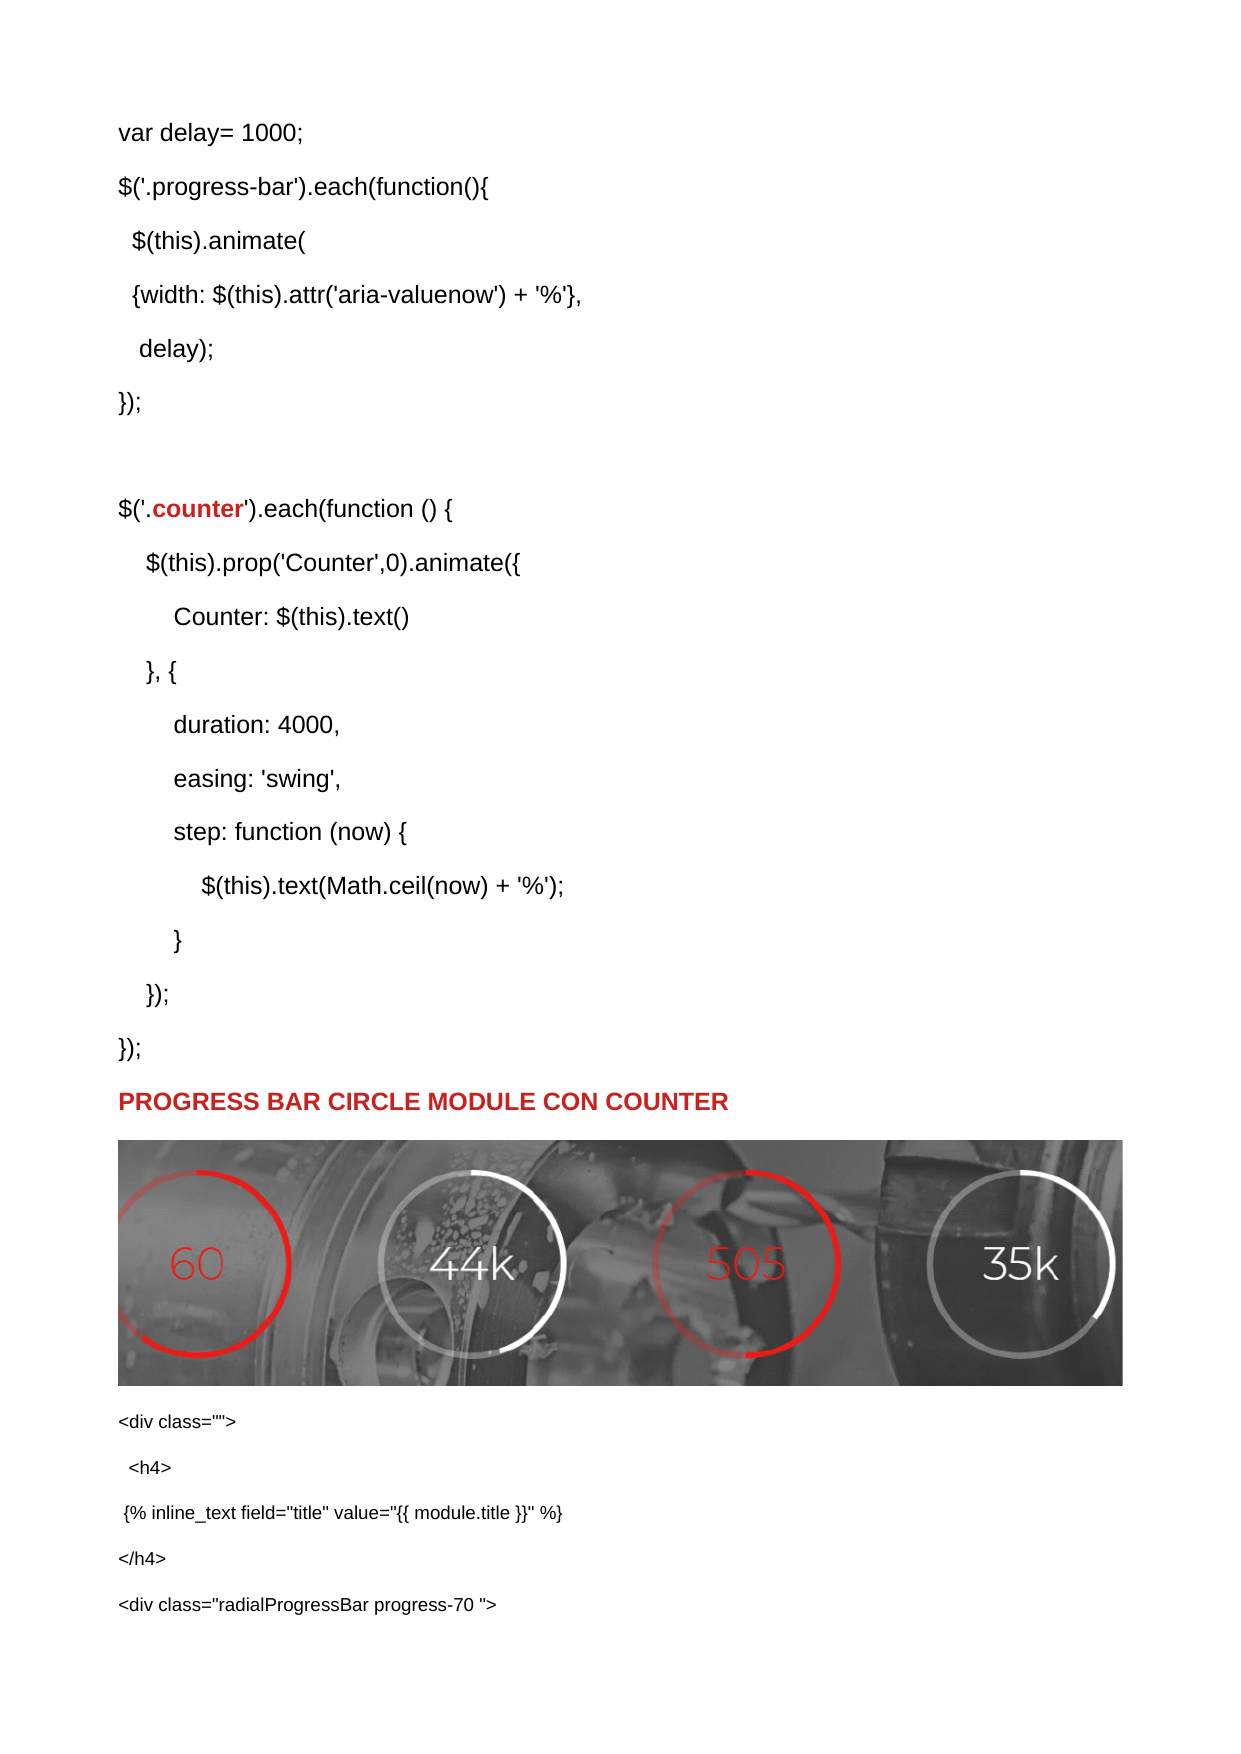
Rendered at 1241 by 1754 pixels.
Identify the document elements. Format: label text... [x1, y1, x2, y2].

text $('.counter').each(function () { [118, 494, 1122, 523]
text Counter: $(this).text() [118, 602, 1122, 631]
text } [118, 925, 1122, 954]
text $(this).animate( [118, 226, 1122, 254]
text step: function (now) { [118, 817, 1122, 846]
text <div class="radialProgressBar progress-70 "> [118, 1593, 1122, 1615]
text PROGRESS BAR CIRCLE MODULE CON COUNTER [118, 1087, 1122, 1115]
text $(this).prop('Counter',0).animate({ [118, 548, 1122, 577]
text duration: 4000, [118, 710, 1122, 738]
text easing: 'swing', [118, 763, 1122, 792]
text }); [118, 387, 1122, 416]
text }); [118, 1033, 1122, 1062]
text var delay= 1000; [118, 118, 1122, 147]
text {width: $(this).attr('aria-valuenow') + '%'}, [118, 280, 1122, 308]
text </h4> [118, 1548, 1122, 1569]
text $('.progress-bar').each(function(){ [118, 172, 1122, 201]
text <h4> [118, 1456, 1122, 1478]
text delay); [118, 333, 1122, 362]
text {% inline_text field="title" value="{{ module.title }}" %} [118, 1502, 1122, 1524]
text $(this).text(Math.ceil(now) + '%'); [118, 871, 1122, 900]
text }); [118, 979, 1122, 1008]
text }, { [118, 656, 1122, 684]
text <div class=""> [118, 1411, 1122, 1432]
